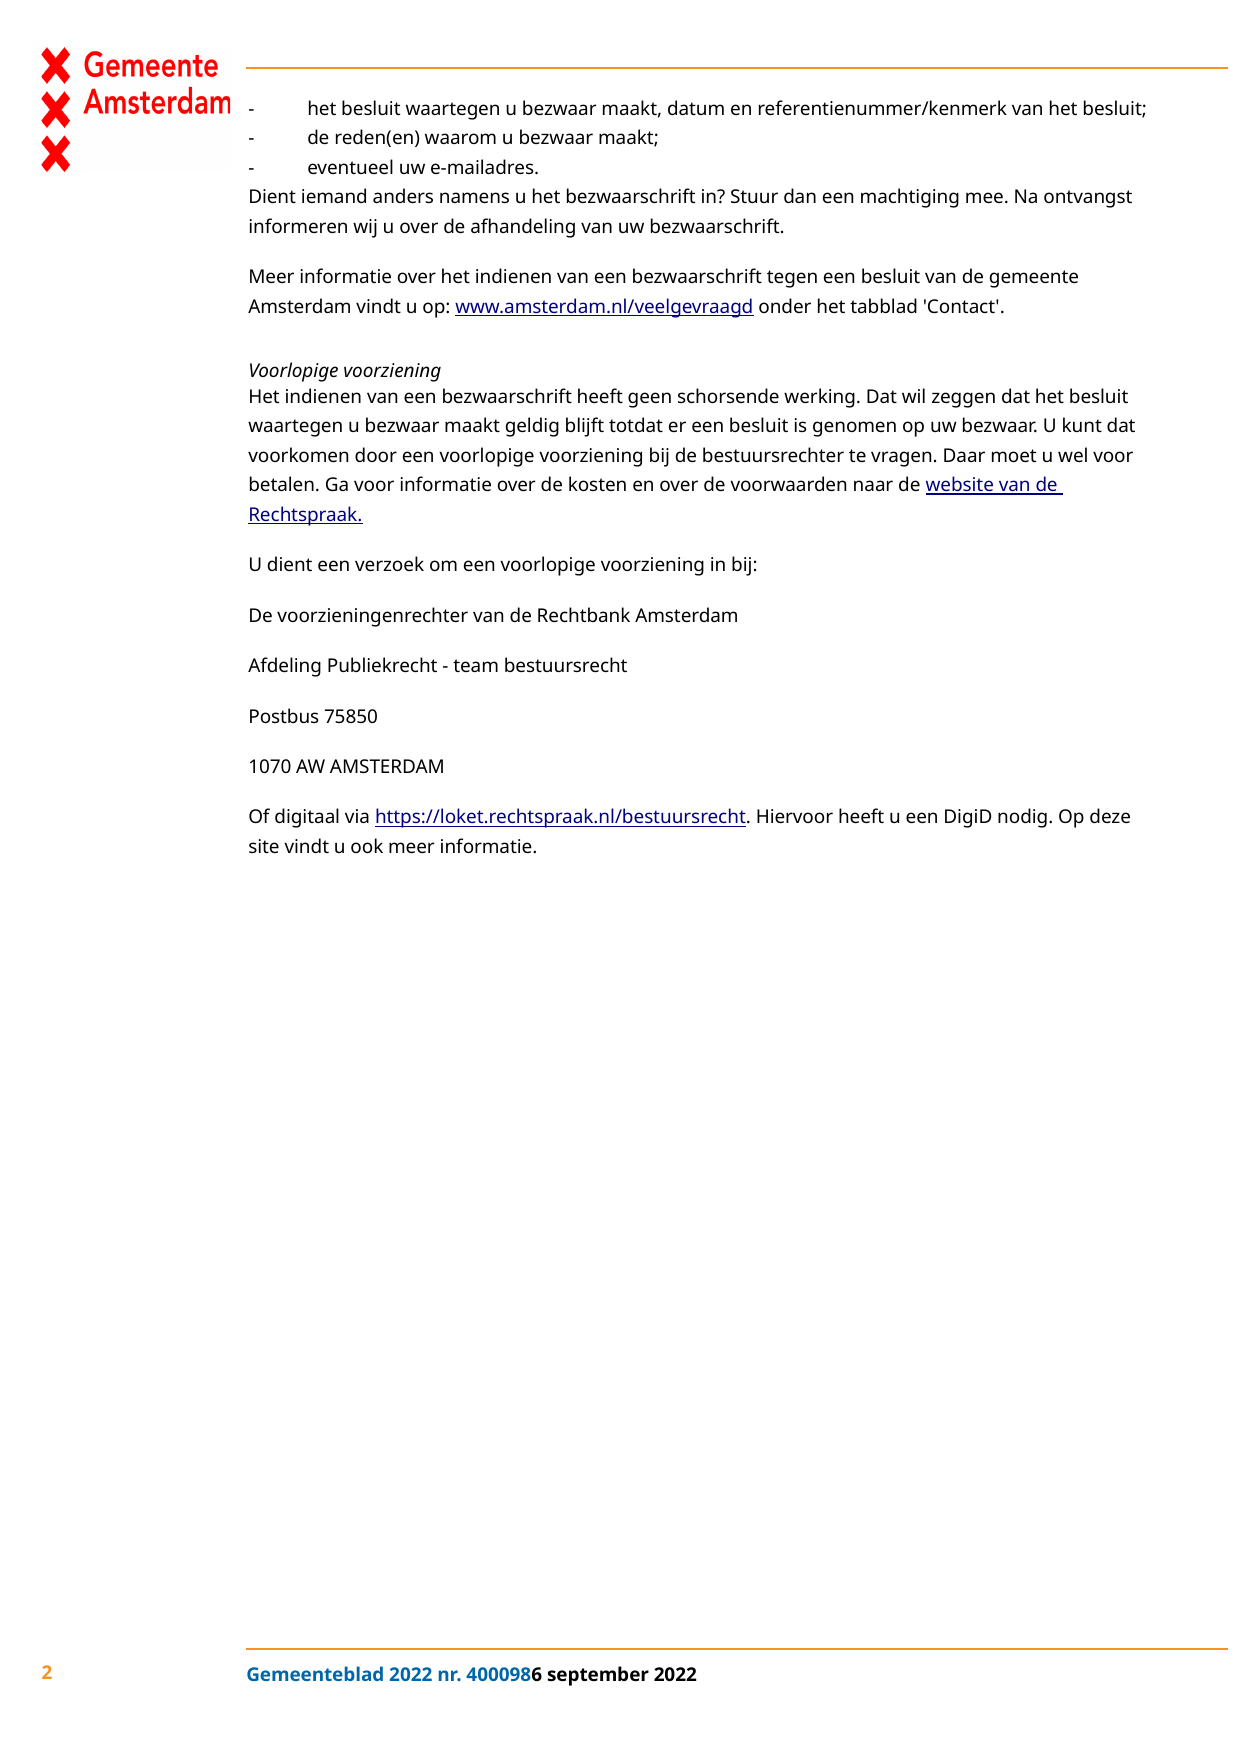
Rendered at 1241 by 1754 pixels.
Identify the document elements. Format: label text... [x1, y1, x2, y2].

text Meer informatie over het indienen van een bezwaarschrift tegen een besluit van de gemeente Amsterdam vindt u op: www.amsterdam.nl/veelgevraagd onder het tabblad 'Contact'. [248, 263, 1152, 319]
text Voorlopige voorziening [248, 357, 1152, 383]
text Postbus 75850 [248, 703, 1152, 728]
picture [41, 47, 231, 172]
text Het indienen van een bezwaarschrift heeft geen schorsende werking. Dat wil zeggen dat het besluit waartegen u bezwaar maakt geldig blijft totdat er een besluit is genomen op uw bezwaar. U kunt dat voorkomen door een voorlopige voorziening bij de bestuursrechter te vragen. Daar moet u wel voor betalen. Ga voor informatie over de kosten en over de voorwaarden naar de website van de Rechtspraak. [248, 383, 1152, 527]
text 1070 AW AMSTERDAM [248, 753, 1152, 779]
list eventueel uw e-mailadres. [248, 154, 1152, 180]
text De voorzieningenrechter van de Rechtbank Amsterdam [248, 602, 1152, 628]
text U dient een verzoek om een voorlopige voorziening in bij: [248, 552, 1152, 577]
list het besluit waartegen u bezwaar maakt, datum en referentienummer/kenmerk van het besluit; [248, 95, 1152, 121]
list de reden(en) waarom u bezwaar maakt; [248, 124, 1152, 150]
text Dient iemand anders namens u het bezwaarschrift in? Stuur dan een machtiging mee. Na ontvangst informeren wij u over de afhandeling van uw bezwaarschrift. [248, 183, 1152, 239]
text Afdeling Publiekrecht - team bestuursrecht [248, 652, 1152, 678]
text Of digitaal via https://loket.rechtspraak.nl/bestuursrecht. Hiervoor heeft u een DigiD nodig. Op deze site vindt u ook meer informatie. [248, 804, 1152, 859]
